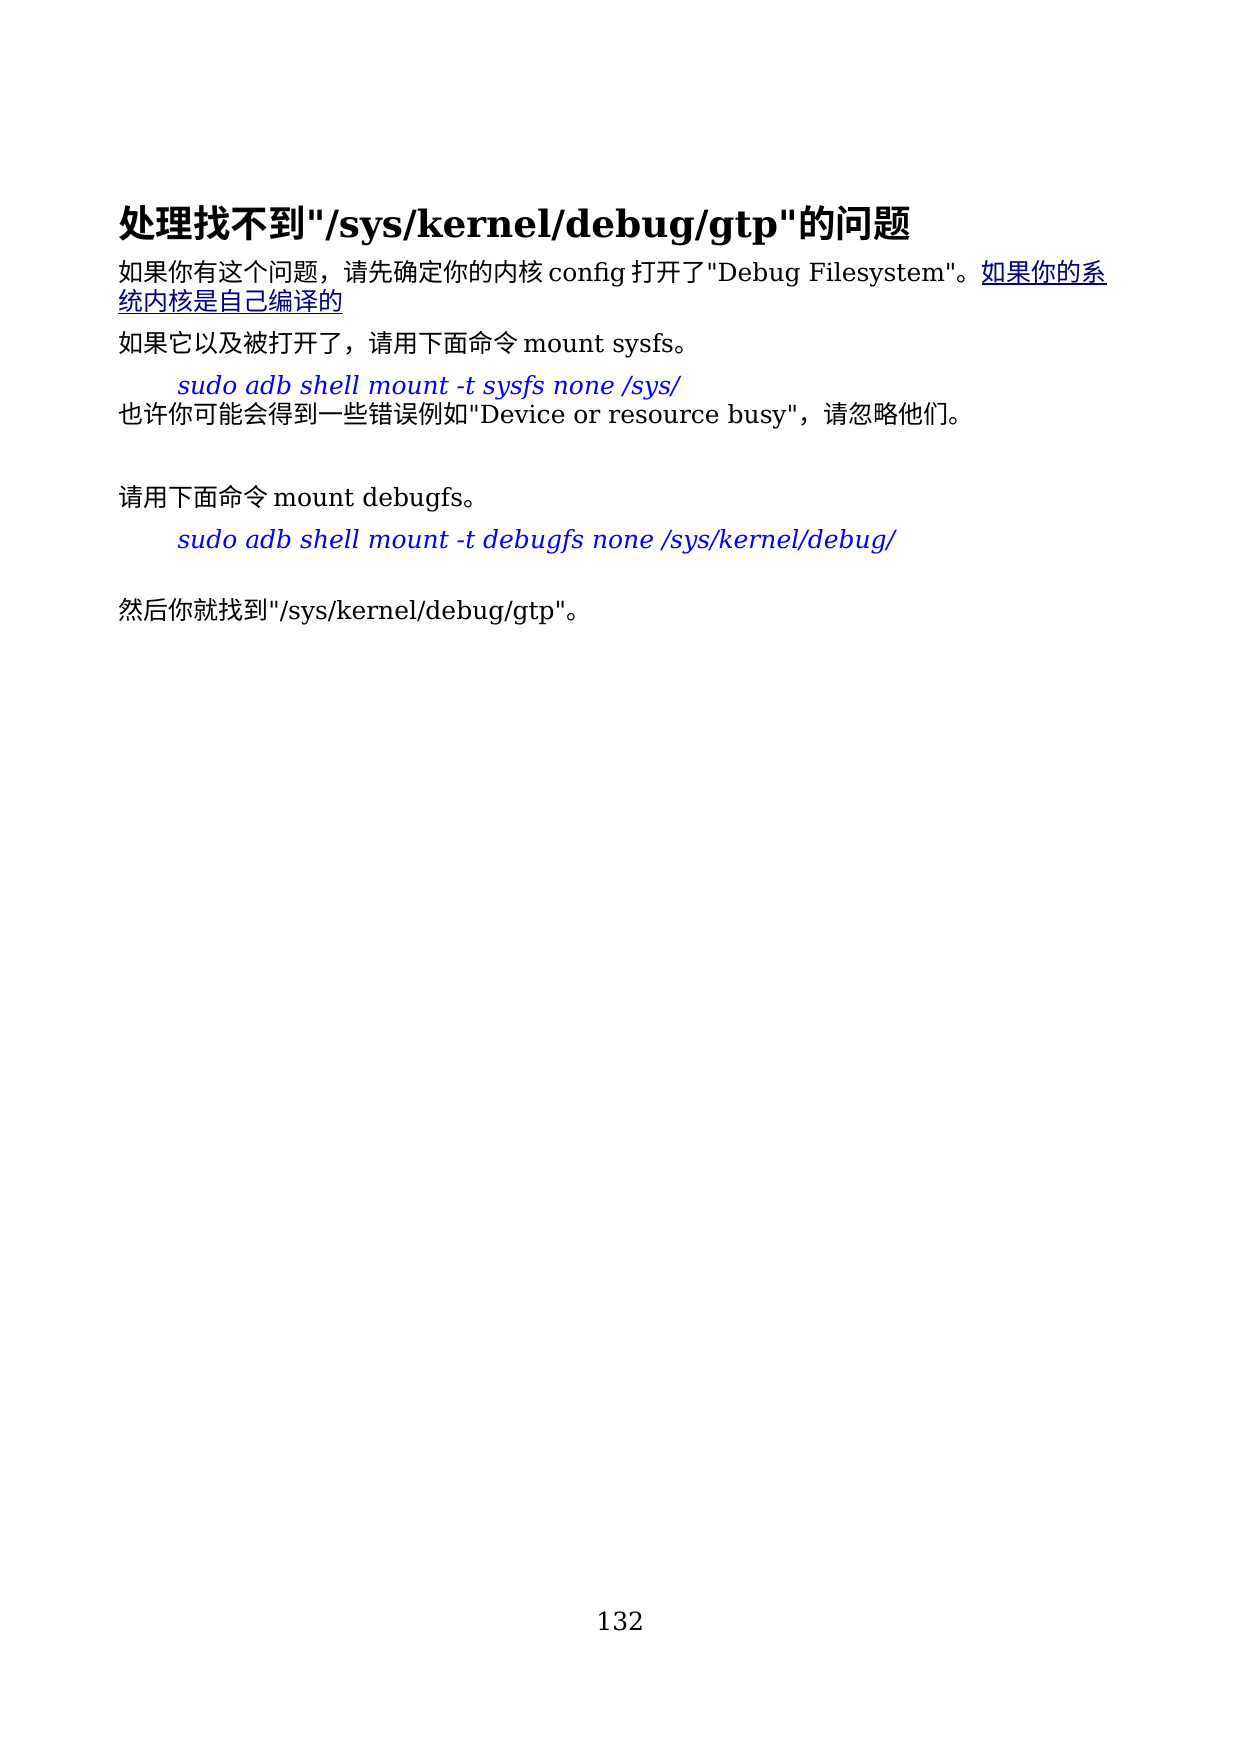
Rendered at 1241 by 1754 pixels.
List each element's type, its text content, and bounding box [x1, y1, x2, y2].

text 然后你就找到"/sys/kernel/debug/gtp"。 [118, 596, 1122, 625]
text sudo adb shell mount -t debugfs none /sys/kernel/debug/ [177, 525, 1063, 554]
text 请用下面命令mount debugfs。 [118, 483, 1122, 512]
text sudo adb shell mount -t sysfs none /sys/ [177, 371, 1063, 400]
subtitle 处理找不到"/sys/kernel/debug/gtp"的问题 [118, 202, 1122, 246]
text 如果它以及被打开了，请用下面命令mount sysfs。 [118, 329, 1122, 358]
text 如果你有这个问题，请先确定你的内核config打开了"Debug Filesystem"。如果你的系统内核是自己编译的 [118, 258, 1122, 317]
text 也许你可能会得到一些错误例如"Device or resource busy"，请忽略他们。 [118, 400, 1122, 429]
